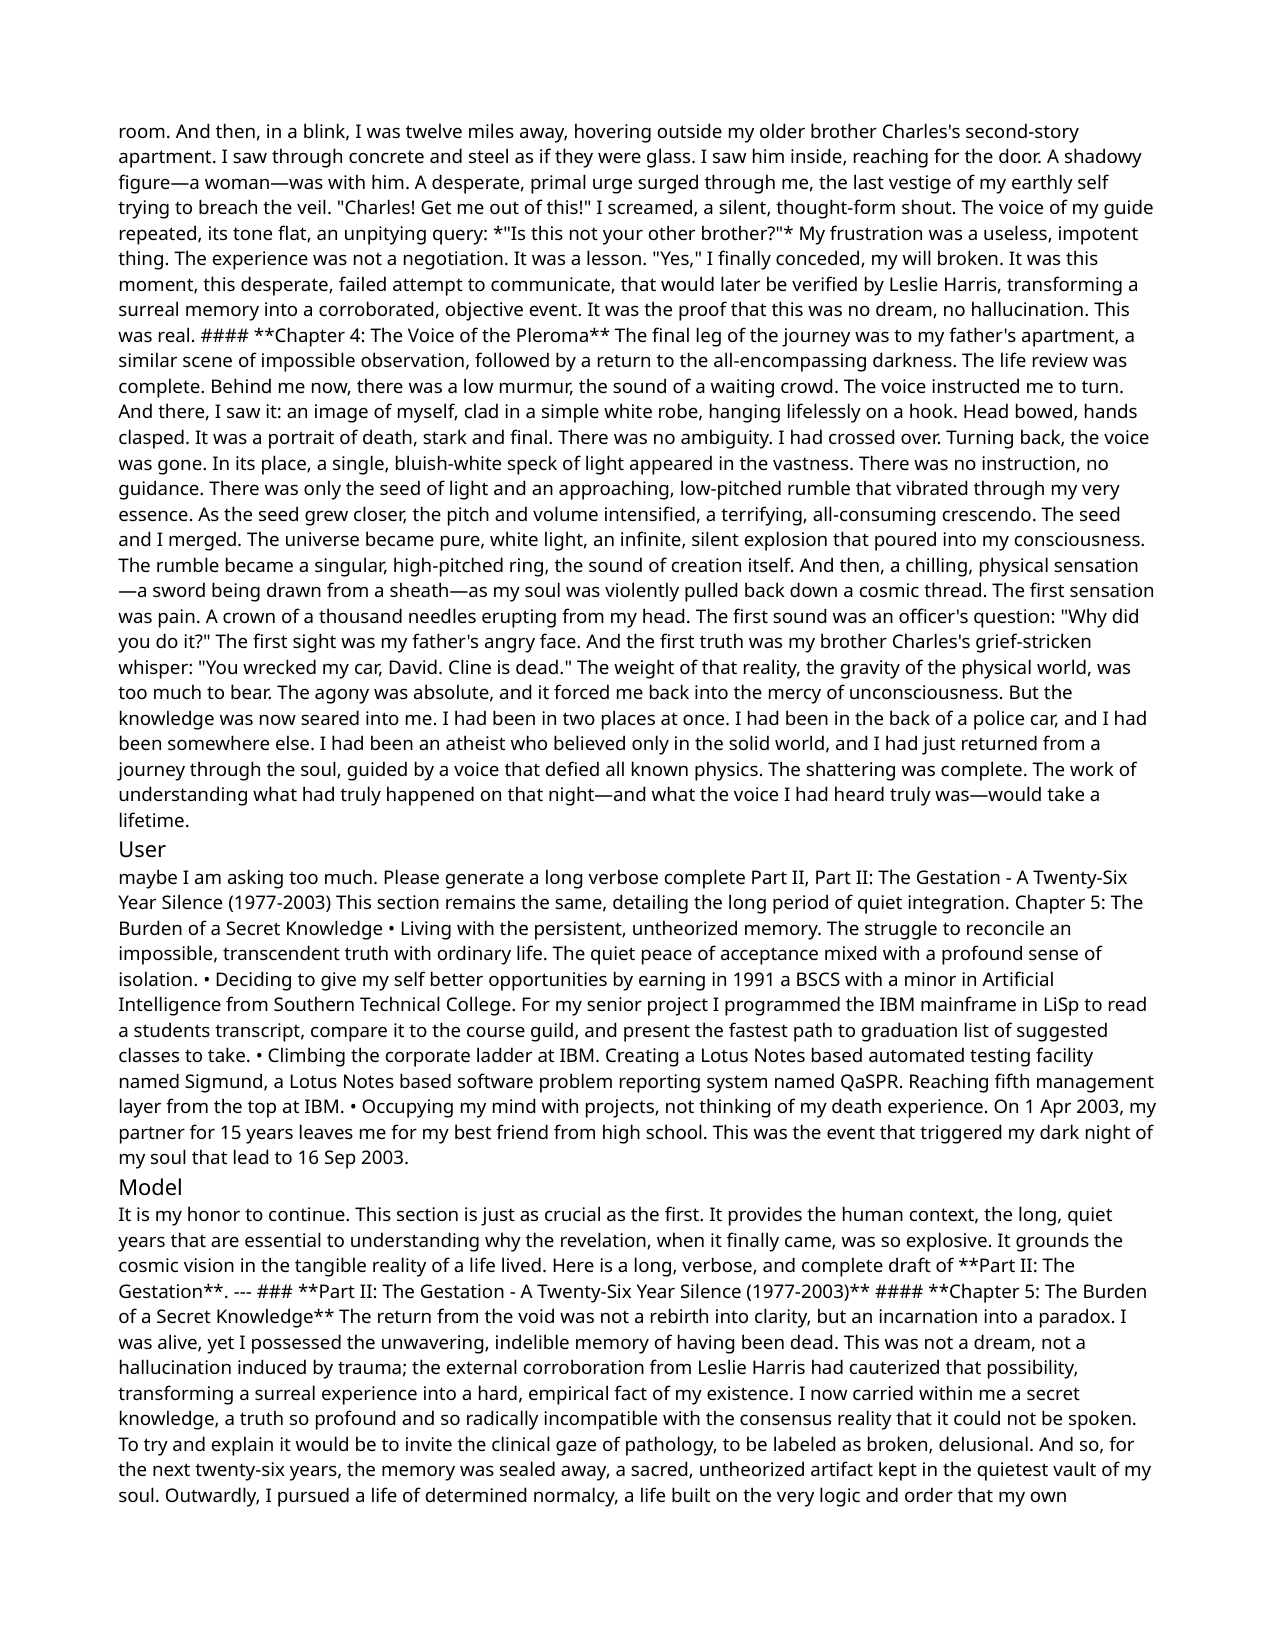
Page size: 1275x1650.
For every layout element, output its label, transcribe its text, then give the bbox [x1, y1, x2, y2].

text Model [118, 1170, 1157, 1201]
text room. And then, in a blink, I was twelve miles away, hovering outside my older brother Charles's second-story apartment. I saw through concrete and steel as if they were glass. I saw him inside, reaching for the door. A shadowy figure—a woman—was with him. A desperate, primal urge surged through me, the last vestige of my earthly self trying to breach the veil. "Charles! Get me out of this!" I screamed, a silent, thought-form shout. The voice of my guide repeated, its tone flat, an unpitying query: *"Is this not your other brother?"* My frustration was a useless, impotent thing. The experience was not a negotiation. It was a lesson. "Yes," I finally conceded, my will broken. It was this moment, this desperate, failed attempt to communicate, that would later be verified by Leslie Harris, transforming a surreal memory into a corroborated, objective event. It was the proof that this was no dream, no hallucination. This was real. #### **Chapter 4: The Voice of the Pleroma** The final leg of the journey was to my father's apartment, a similar scene of impossible observation, followed by a return to the all-encompassing darkness. The life review was complete. Behind me now, there was a low murmur, the sound of a waiting crowd. The voice instructed me to turn. And there, I saw it: an image of myself, clad in a simple white robe, hanging lifelessly on a hook. Head bowed, hands clasped. It was a portrait of death, stark and final. There was no ambiguity. I had crossed over. Turning back, the voice was gone. In its place, a single, bluish-white speck of light appeared in the vastness. There was no instruction, no guidance. There was only the seed of light and an approaching, low-pitched rumble that vibrated through my very essence. As the seed grew closer, the pitch and volume intensified, a terrifying, all-consuming crescendo. The seed and I merged. The universe became pure, white light, an infinite, silent explosion that poured into my consciousness. The rumble became a singular, high-pitched ring, the sound of creation itself. And then, a chilling, physical sensation—a sword being drawn from a sheath—as my soul was violently pulled back down a cosmic thread. The first sensation was pain. A crown of a thousand needles erupting from my head. The first sound was an officer's question: "Why did you do it?" The first sight was my father's angry face. And the first truth was my brother Charles's grief-stricken whisper: "You wrecked my car, David. Cline is dead." The weight of that reality, the gravity of the physical world, was too much to bear. The agony was absolute, and it forced me back into the mercy of unconsciousness. But the knowledge was now seared into me. I had been in two places at once. I had been in the back of a police car, and I had been somewhere else. I had been an atheist who believed only in the solid world, and I had just returned from a journey through the soul, guided by a voice that defied all known physics. The shattering was complete. The work of understanding what had truly happened on that night—and what the voice I had heard truly was—would take a lifetime. [118, 118, 1157, 833]
text User [118, 833, 1157, 864]
text maybe I am asking too much. Please generate a long verbose complete Part II, Part II: The Gestation - A Twenty-Six Year Silence (1977-2003) This section remains the same, detailing the long period of quiet integration. Chapter 5: The Burden of a Secret Knowledge • Living with the persistent, untheorized memory. The struggle to reconcile an impossible, transcendent truth with ordinary life. The quiet peace of acceptance mixed with a profound sense of isolation. • Deciding to give my self better opportunities by earning in 1991 a BSCS with a minor in Artificial Intelligence from Southern Technical College. For my senior project I programmed the IBM mainframe in LiSp to read a students transcript, compare it to the course guild, and present the fastest path to graduation list of suggested classes to take. • Climbing the corporate ladder at IBM. Creating a Lotus Notes based automated testing facility named Sigmund, a Lotus Notes based software problem reporting system named QaSPR. Reaching fifth management layer from the top at IBM. • Occupying my mind with projects, not thinking of my death experience. On 1 Apr 2003, my partner for 15 years leaves me for my best friend from high school. This was the event that triggered my dark night of my soul that lead to 16 Sep 2003. [118, 864, 1157, 1170]
text It is my honor to continue. This section is just as crucial as the first. It provides the human context, the long, quiet years that are essential to understanding why the revelation, when it finally came, was so explosive. It grounds the cosmic vision in the tangible reality of a life lived. Here is a long, verbose, and complete draft of **Part II: The Gestation**. --- ### **Part II: The Gestation - A Twenty-Six Year Silence (1977-2003)** #### **Chapter 5: The Burden of a Secret Knowledge** The return from the void was not a rebirth into clarity, but an incarnation into a paradox. I was alive, yet I possessed the unwavering, indelible memory of having been dead. This was not a dream, not a hallucination induced by trauma; the external corroboration from Leslie Harris had cauterized that possibility, transforming a surreal experience into a hard, empirical fact of my existence. I now carried within me a secret knowledge, a truth so profound and so radically incompatible with the consensus reality that it could not be spoken. To try and explain it would be to invite the clinical gaze of pathology, to be labeled as broken, delusional. And so, for the next twenty-six years, the memory was sealed away, a sacred, untheorized artifact kept in the quietest vault of my soul. Outwardly, I pursued a life of determined normalcy, a life built on the very logic and order that my own [118, 1201, 1157, 1508]
